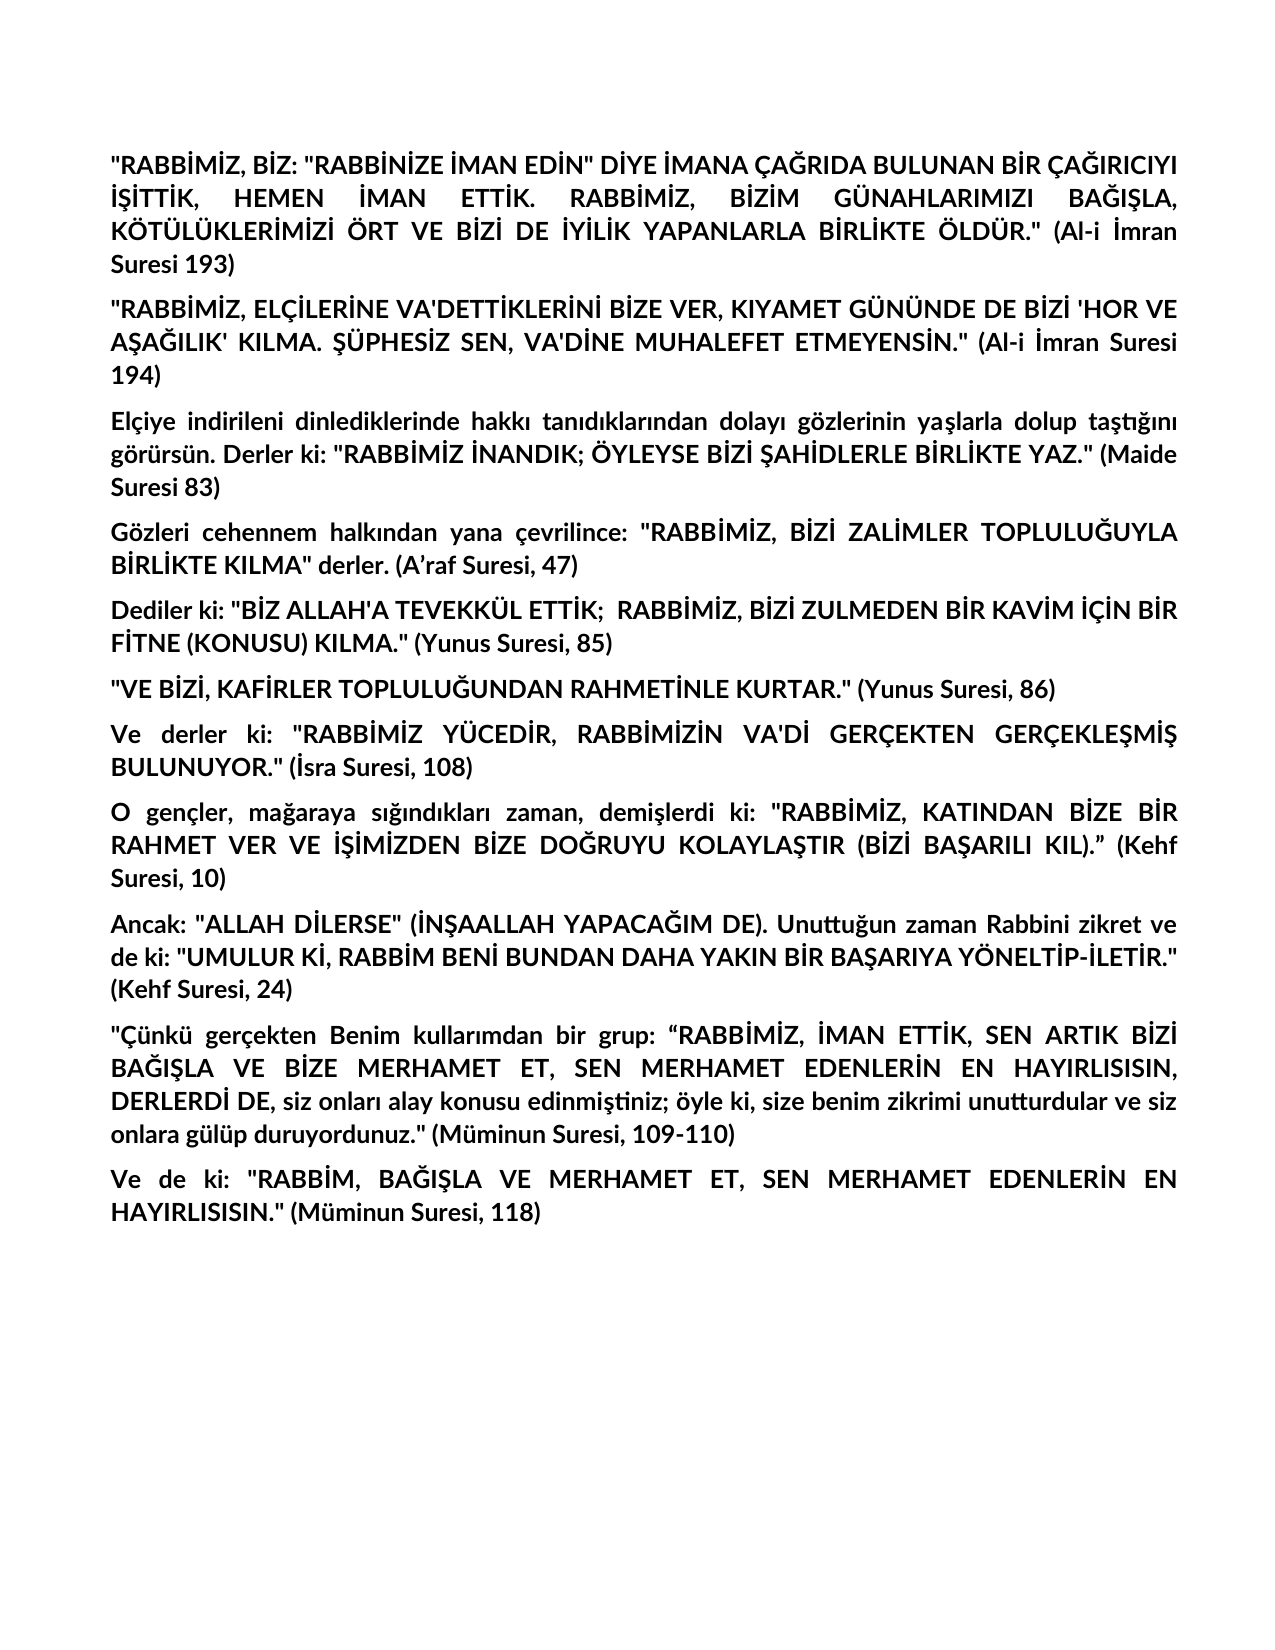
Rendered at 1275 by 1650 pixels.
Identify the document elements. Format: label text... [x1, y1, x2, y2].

text Dediler ki: "BİZ ALLAH'A TEVEKKÜL ETTİK; RABBİMİZ, BİZİ ZULMEDEN BİR KAVİM İÇİN BİR FİTNE (KONUSU) KILMA." (Yunus Suresi, 85) [110, 595, 1178, 658]
text O gençler, mağaraya sığındıkları zaman, demişlerdi ki: "RABBİMİZ, KATINDAN BİZE BİR RAHMET VER VE İŞİMİZDEN BİZE DOĞRUYU KOLAYLAŞTIR (BİZİ BAŞARILI KIL).” (Kehf Suresi, 10) [110, 797, 1178, 893]
text Gözleri cehennem halkından yana çevrilince: "RABBİMİZ, BİZİ ZALİMLER TOPLULUĞUYLA BİRLİKTE KILMA" derler. (A’raf Suresi, 47) [110, 517, 1178, 579]
text "VE BİZİ, KAFİRLER TOPLULUĞUNDAN RAHMETİNLE KURTAR." (Yunus Suresi, 86) [110, 673, 1178, 703]
text Ve de ki: "RABBİM, BAĞIŞLA VE MERHAMET ET, SEN MERHAMET EDENLERİN EN HAYIRLISISIN." (Müminun Suresi, 118) [110, 1164, 1178, 1227]
text Ancak: "ALLAH DİLERSE" (İNŞAALLAH YAPACAĞIM DE). Unuttuğun zaman Rabbini zikret ve de ki: "UMULUR Kİ, RABBİM BENİ BUNDAN DAHA YAKIN BİR BAŞARIYA YÖNELTİP-İLETİR." (Kehf Suresi, 24) [110, 908, 1178, 1004]
text Elçiye indirileni dinlediklerinde hakkı tanıdıklarından dolayı gözlerinin yaşlarla dolup taştığını görürsün. Derler ki: "RABBİMİZ İNANDIK; ÖYLEYSE BİZİ ŞAHİDLERLE BİRLİKTE YAZ." (Maide Suresi 83) [110, 405, 1178, 501]
text "RABBİMİZ, BİZ: "RABBİNİZE İMAN EDİN" DİYE İMANA ÇAĞRIDA BULUNAN BİR ÇAĞIRICIYI İŞİTTİK, HEMEN İMAN ETTİK. RABBİMİZ, BİZİM GÜNAHLARIMIZI BAĞIŞLA, KÖTÜLÜKLERİMİZİ ÖRT VE BİZİ DE İYİLİK YAPANLARLA BİRLİKTE ÖLDÜR." (Al-i İmran Suresi 193) [110, 150, 1178, 279]
text "RABBİMİZ, ELÇİLERİNE VA'DETTİKLERİNİ BİZE VER, KIYAMET GÜNÜNDE DE BİZİ 'HOR VE AŞAĞILIK' KILMA. ŞÜPHESİZ SEN, VA'DİNE MUHALEFET ETMEYENSİN." (Al-i İmran Suresi 194) [110, 294, 1178, 390]
text "Çünkü gerçekten Benim kullarımdan bir grup: “RABBİMİZ, İMAN ETTİK, SEN ARTIK BİZİ BAĞIŞLA VE BİZE MERHAMET ET, SEN MERHAMET EDENLERİN EN HAYIRLISISIN, DERLERDİ DE, siz onları alay konusu edinmiştiniz; öyle ki, size benim zikrimi unutturdular ve siz onlara gülüp duruyordunuz." (Müminun Suresi, 109-110) [110, 1019, 1178, 1148]
text Ve derler ki: "RABBİMİZ YÜCEDİR, RABBİMİZİN VA'Dİ GERÇEKTEN GERÇEKLEŞMİŞ BULUNUYOR." (İsra Suresi, 108) [110, 719, 1178, 782]
